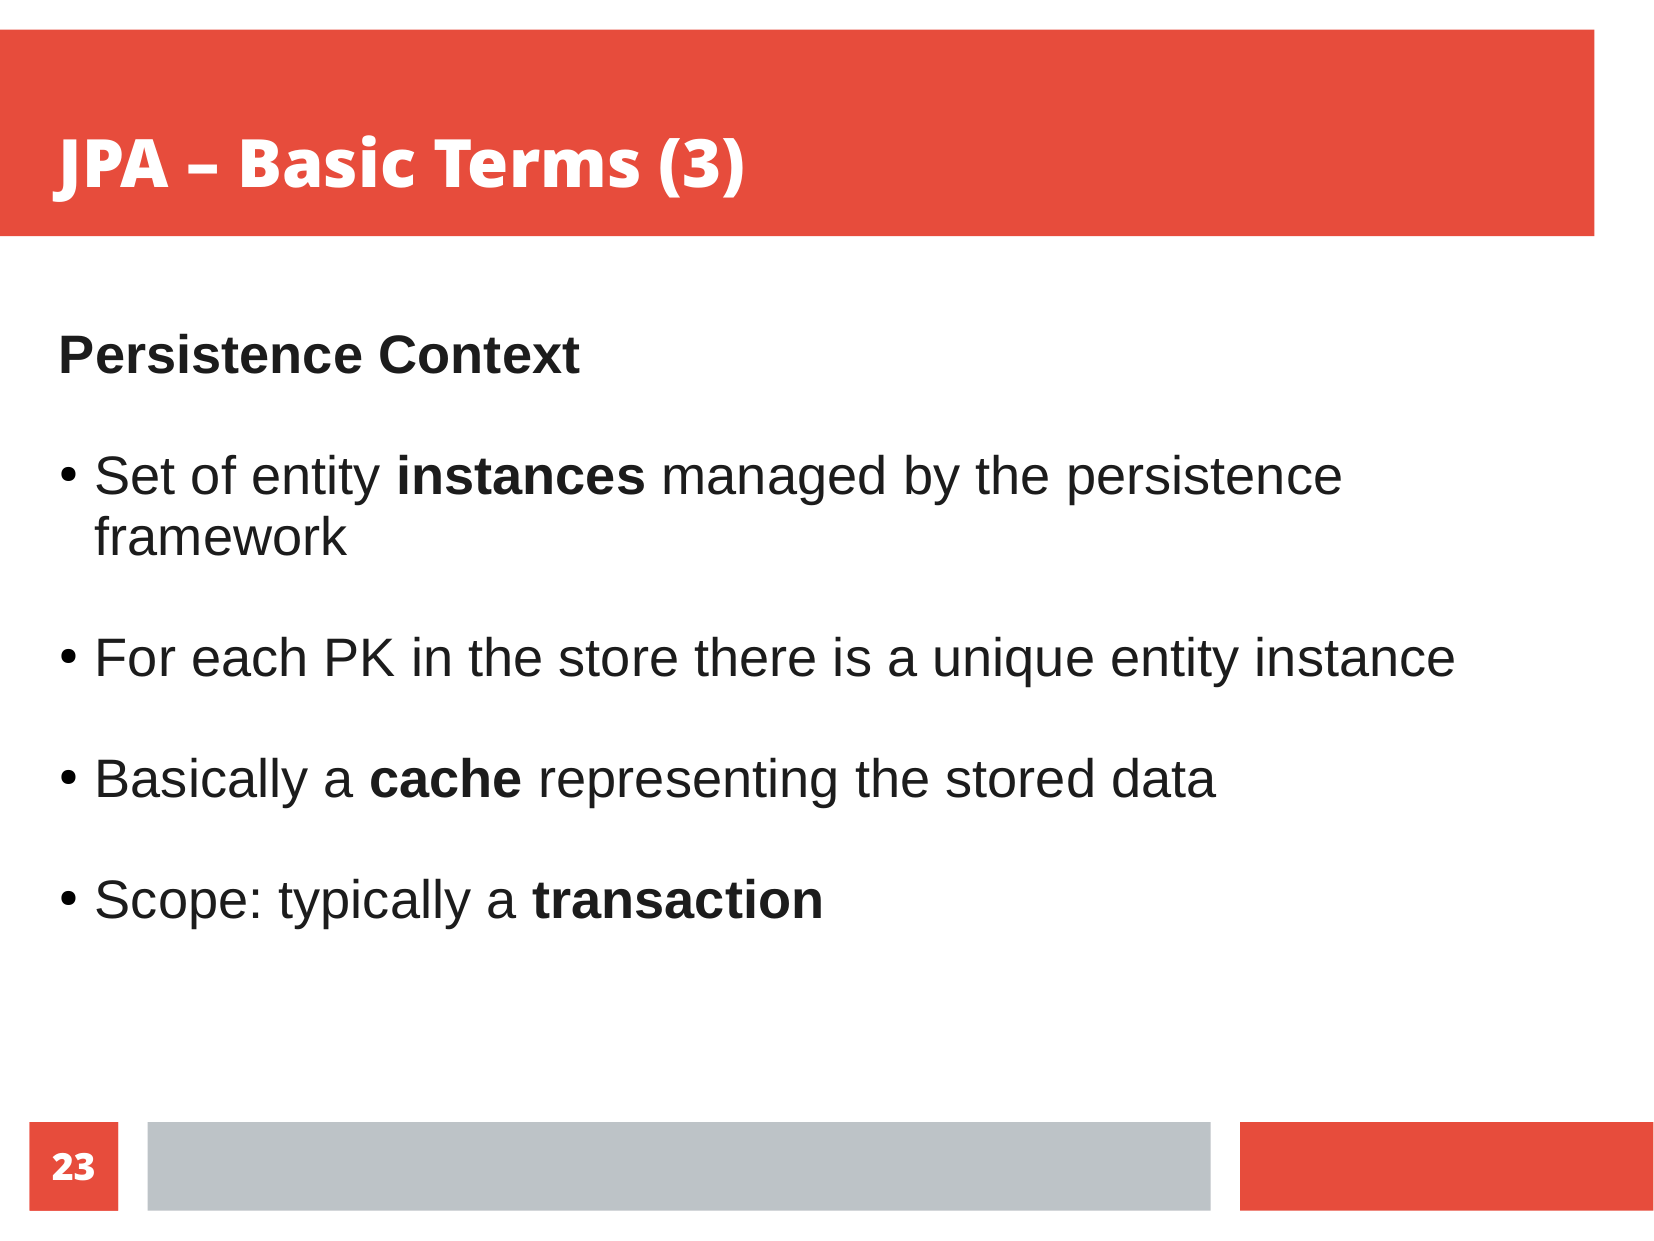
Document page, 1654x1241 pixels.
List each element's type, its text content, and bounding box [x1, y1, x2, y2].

subtitle Persistence Context Set of entity instances managed by the persistence framework For each PK in the store there is a unique entity instance Basically a cache representing the stored data Scope: typically a transaction [59, 324, 1565, 1093]
title JPA – Basic Terms (3) [59, 59, 1595, 207]
